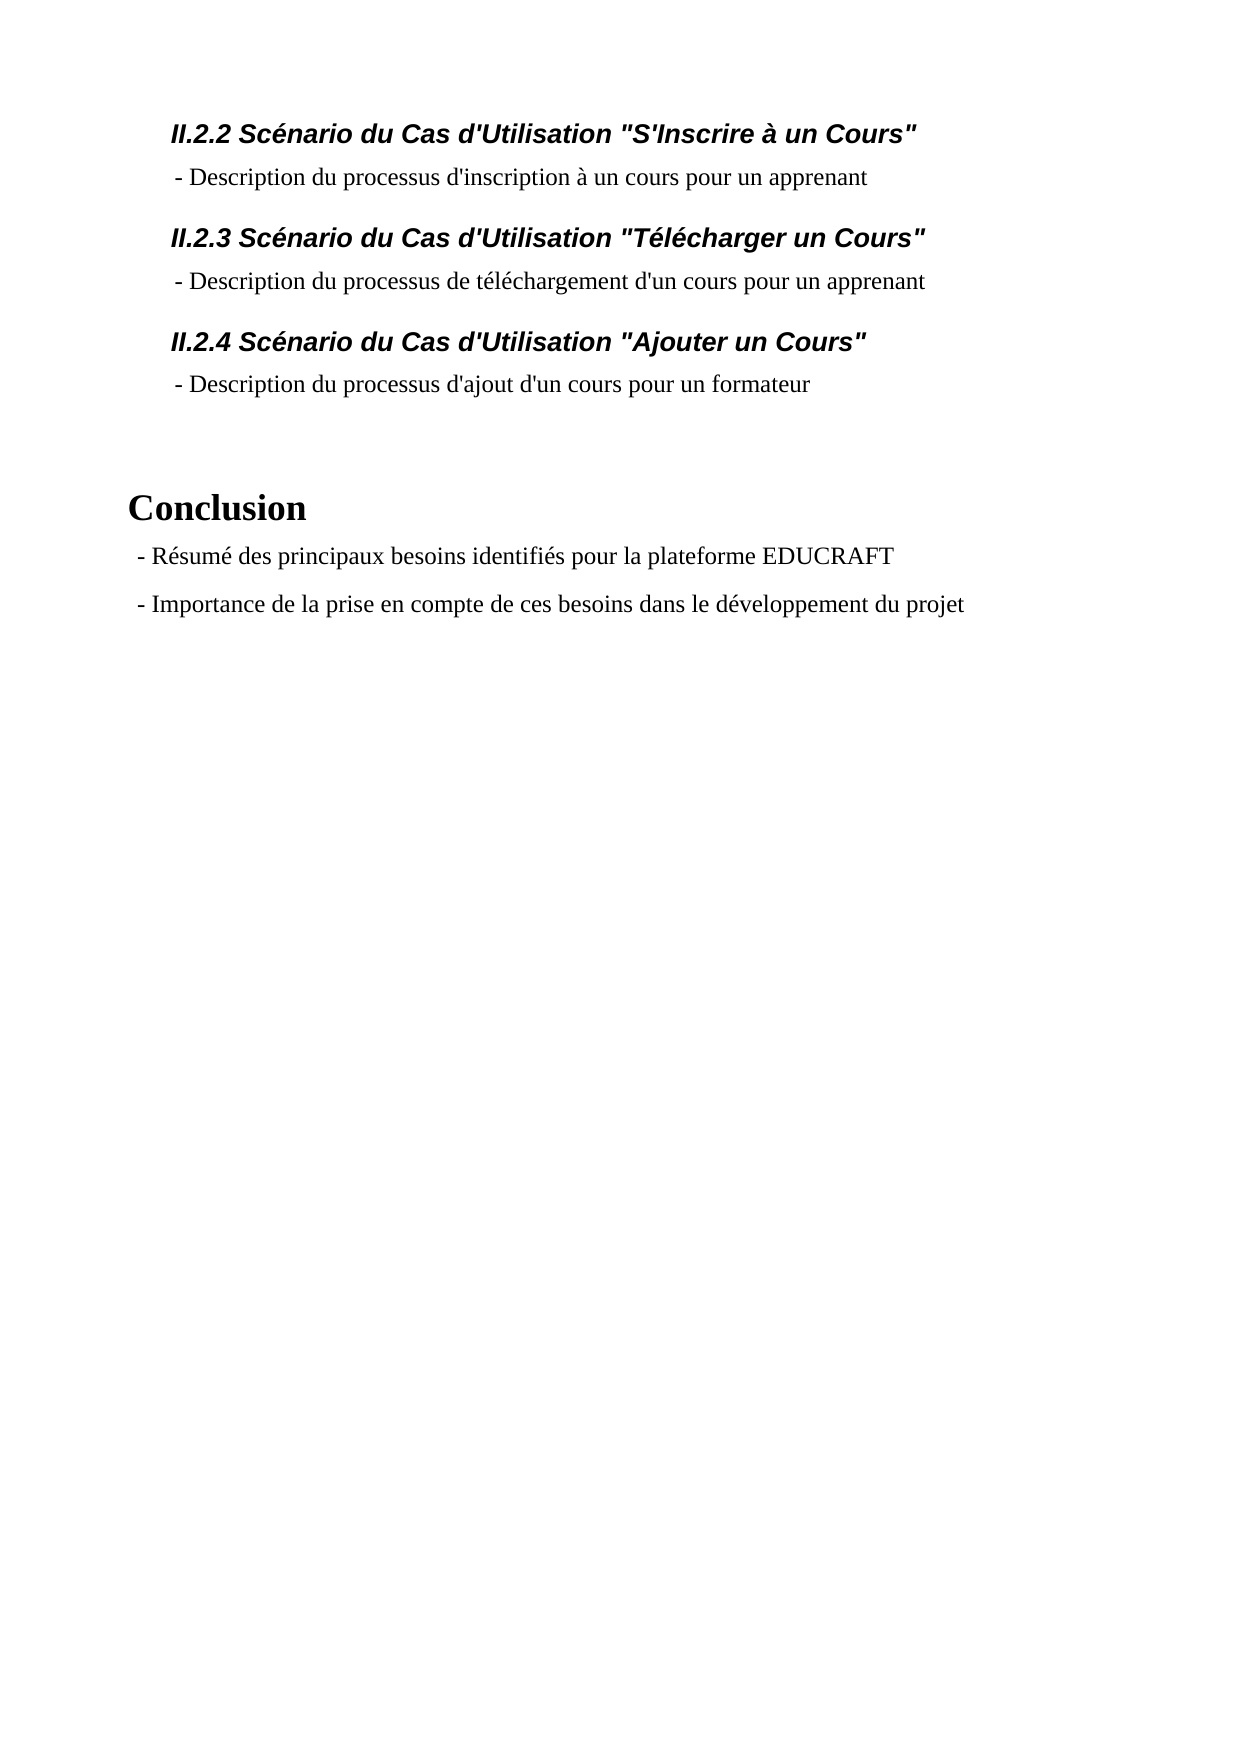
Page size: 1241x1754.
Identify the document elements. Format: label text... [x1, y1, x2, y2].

subtitle II.2.4 Scénario du Cas d'Utilisation "Ajouter un Cours" [118, 326, 1122, 357]
text - Description du processus d'ajout d'un cours pour un formateur [118, 369, 1122, 398]
subtitle Conclusion [118, 486, 1122, 529]
text - Résumé des principaux besoins identifiés pour la plateforme EDUCRAFT [118, 541, 1122, 570]
subtitle II.2.2 Scénario du Cas d'Utilisation "S'Inscrire à un Cours" [118, 118, 1122, 149]
subtitle II.2.3 Scénario du Cas d'Utilisation "Télécharger un Cours" [118, 222, 1122, 253]
text - Description du processus d'inscription à un cours pour un apprenant [118, 162, 1122, 191]
text - Importance de la prise en compte de ces besoins dans le développement du projet [118, 589, 1122, 618]
text - Description du processus de téléchargement d'un cours pour un apprenant [118, 266, 1122, 294]
